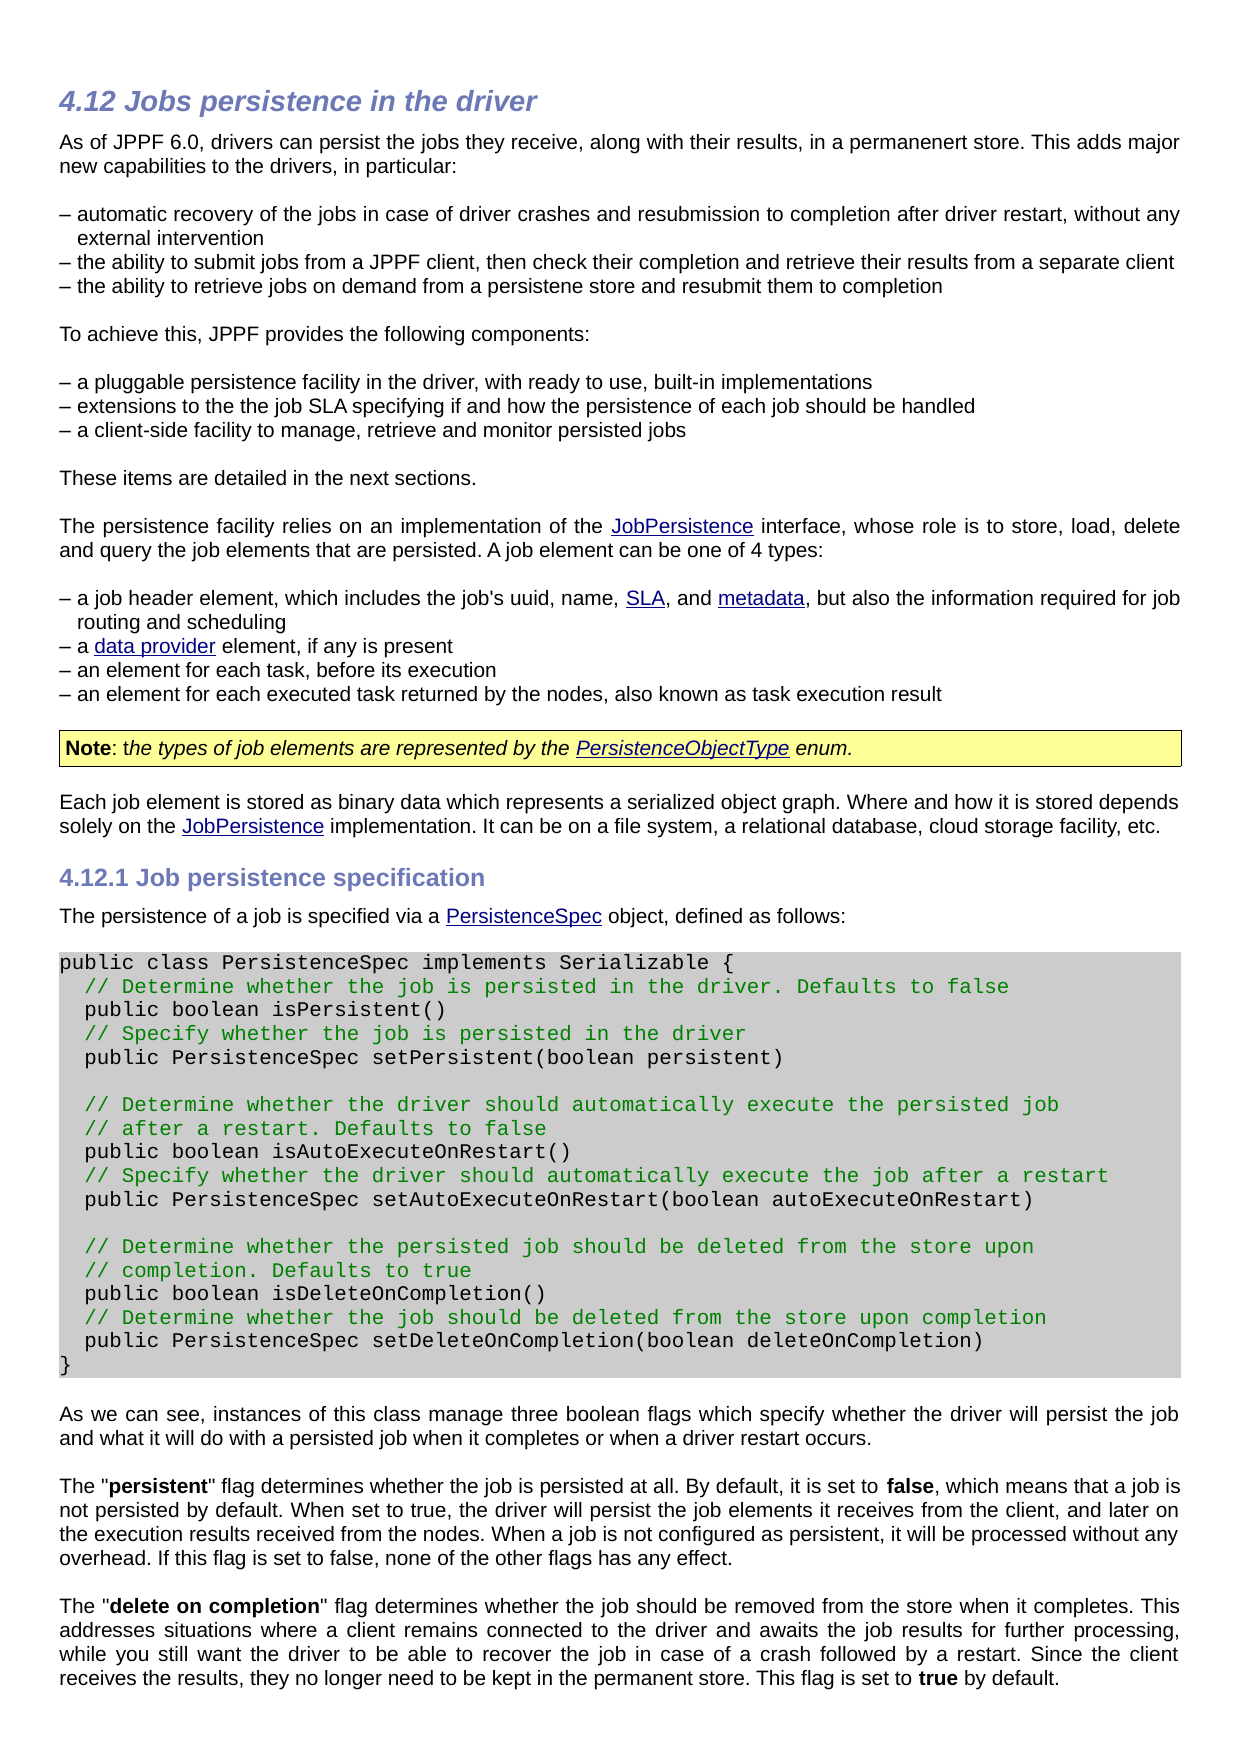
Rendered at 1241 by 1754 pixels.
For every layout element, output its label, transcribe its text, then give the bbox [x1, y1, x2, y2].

text // Determine whether the persisted job should be deleted from the store upon [59, 1236, 1181, 1259]
text Note: the types of job elements are represented by the PersistenceObjectType enum. [60, 731, 1181, 766]
text public PersistenceSpec setDeleteOnCompletion(boolean deleteOnCompletion) [59, 1331, 1181, 1354]
text To achieve this, JPPF provides the following components: [59, 322, 1181, 346]
subtitle Job persistence specification [59, 863, 1181, 892]
text // completion. Defaults to true [59, 1259, 1181, 1283]
text As we can see, instances of this class manage three boolean flags which specify whether the driver will persist the job and what it will do with a persisted job when it completes or when a driver restart occurs. [59, 1402, 1181, 1450]
list an element for each task, before its execution [59, 658, 1181, 682]
text The persistence facility relies on an implementation of the JobPersistence interface, whose role is to store, load, delete and query the job elements that are persisted. A job element can be one of 4 types: [59, 514, 1181, 562]
text // Specify whether the driver should automatically execute the job after a restart [59, 1165, 1181, 1189]
text // Determine whether the job should be deleted from the store upon completion [59, 1307, 1181, 1331]
text public boolean isAutoExecuteOnRestart() [59, 1141, 1181, 1165]
text public boolean isPersistent() [59, 999, 1181, 1023]
list a data provider element, if any is present [59, 634, 1181, 658]
text // Determine whether the driver should automatically execute the persisted job [59, 1094, 1181, 1118]
list automatic recovery of the jobs in case of driver crashes and resubmission to completion after driver restart, without any external intervention [59, 202, 1181, 250]
text These items are detailed in the next sections. [59, 466, 1181, 490]
text As of JPPF 6.0, drivers can persist the jobs they receive, along with their results, in a permanenert store. This adds major new capabilities to the drivers, in particular: [59, 130, 1181, 178]
text public boolean isDeleteOnCompletion() [59, 1283, 1181, 1307]
text // Specify whether the job is persisted in the driver [59, 1023, 1181, 1047]
list a job header element, which includes the job's uuid, name, SLA, and metadata, but also the information required for job routing and scheduling [59, 586, 1181, 634]
text public PersistenceSpec setAutoExecuteOnRestart(boolean autoExecuteOnRestart) [59, 1189, 1181, 1212]
subtitle Jobs persistence in the driver [59, 84, 1181, 118]
list a pluggable persistence facility in the driver, with ready to use, built-in implementations [59, 370, 1181, 394]
text The "persistent" flag determines whether the job is persisted at all. By default, it is set to false, which means that a job is not persisted by default. When set to true, the driver will persist the job elements it receives from the client, and later on the execution results received from the nodes. When a job is not configured as persistent, it will be processed without any overhead. If this flag is set to false, none of the other flags has any effect. [59, 1474, 1181, 1569]
text // Determine whether the job is persisted in the driver. Defaults to false [59, 976, 1181, 999]
list a client-side facility to manage, retrieve and monitor persisted jobs [59, 418, 1181, 442]
text } [59, 1354, 1181, 1378]
list the ability to retrieve jobs on demand from a persistene store and resubmit them to completion [59, 274, 1181, 298]
text The "delete on completion" flag determines whether the job should be removed from the store when it completes. This addresses situations where a client remains connected to the driver and awaits the job results for further processing, while you still want the driver to be able to recover the job in case of a crash followed by a restart. Since the client receives the results, they no longer need to be kept in the permanent store. This flag is set to true by default. [59, 1593, 1181, 1689]
list an element for each executed task returned by the nodes, also known as task execution result [59, 682, 1181, 706]
text // after a restart. Defaults to false [59, 1118, 1181, 1141]
text public PersistenceSpec setPersistent(boolean persistent) [59, 1047, 1181, 1070]
list extensions to the the job SLA specifying if and how the persistence of each job should be handled [59, 394, 1181, 418]
list the ability to submit jobs from a JPPF client, then check their completion and retrieve their results from a separate client [59, 250, 1181, 274]
text The persistence of a job is specified via a PersistenceSpec object, defined as follows: [59, 904, 1181, 928]
text public class PersistenceSpec implements Serializable { [59, 952, 1181, 976]
text Each job element is stored as binary data which represents a serialized object graph. Where and how it is stored depends solely on the JobPersistence implementation. It can be on a file system, a relational database, cloud storage facility, etc. [59, 790, 1181, 838]
